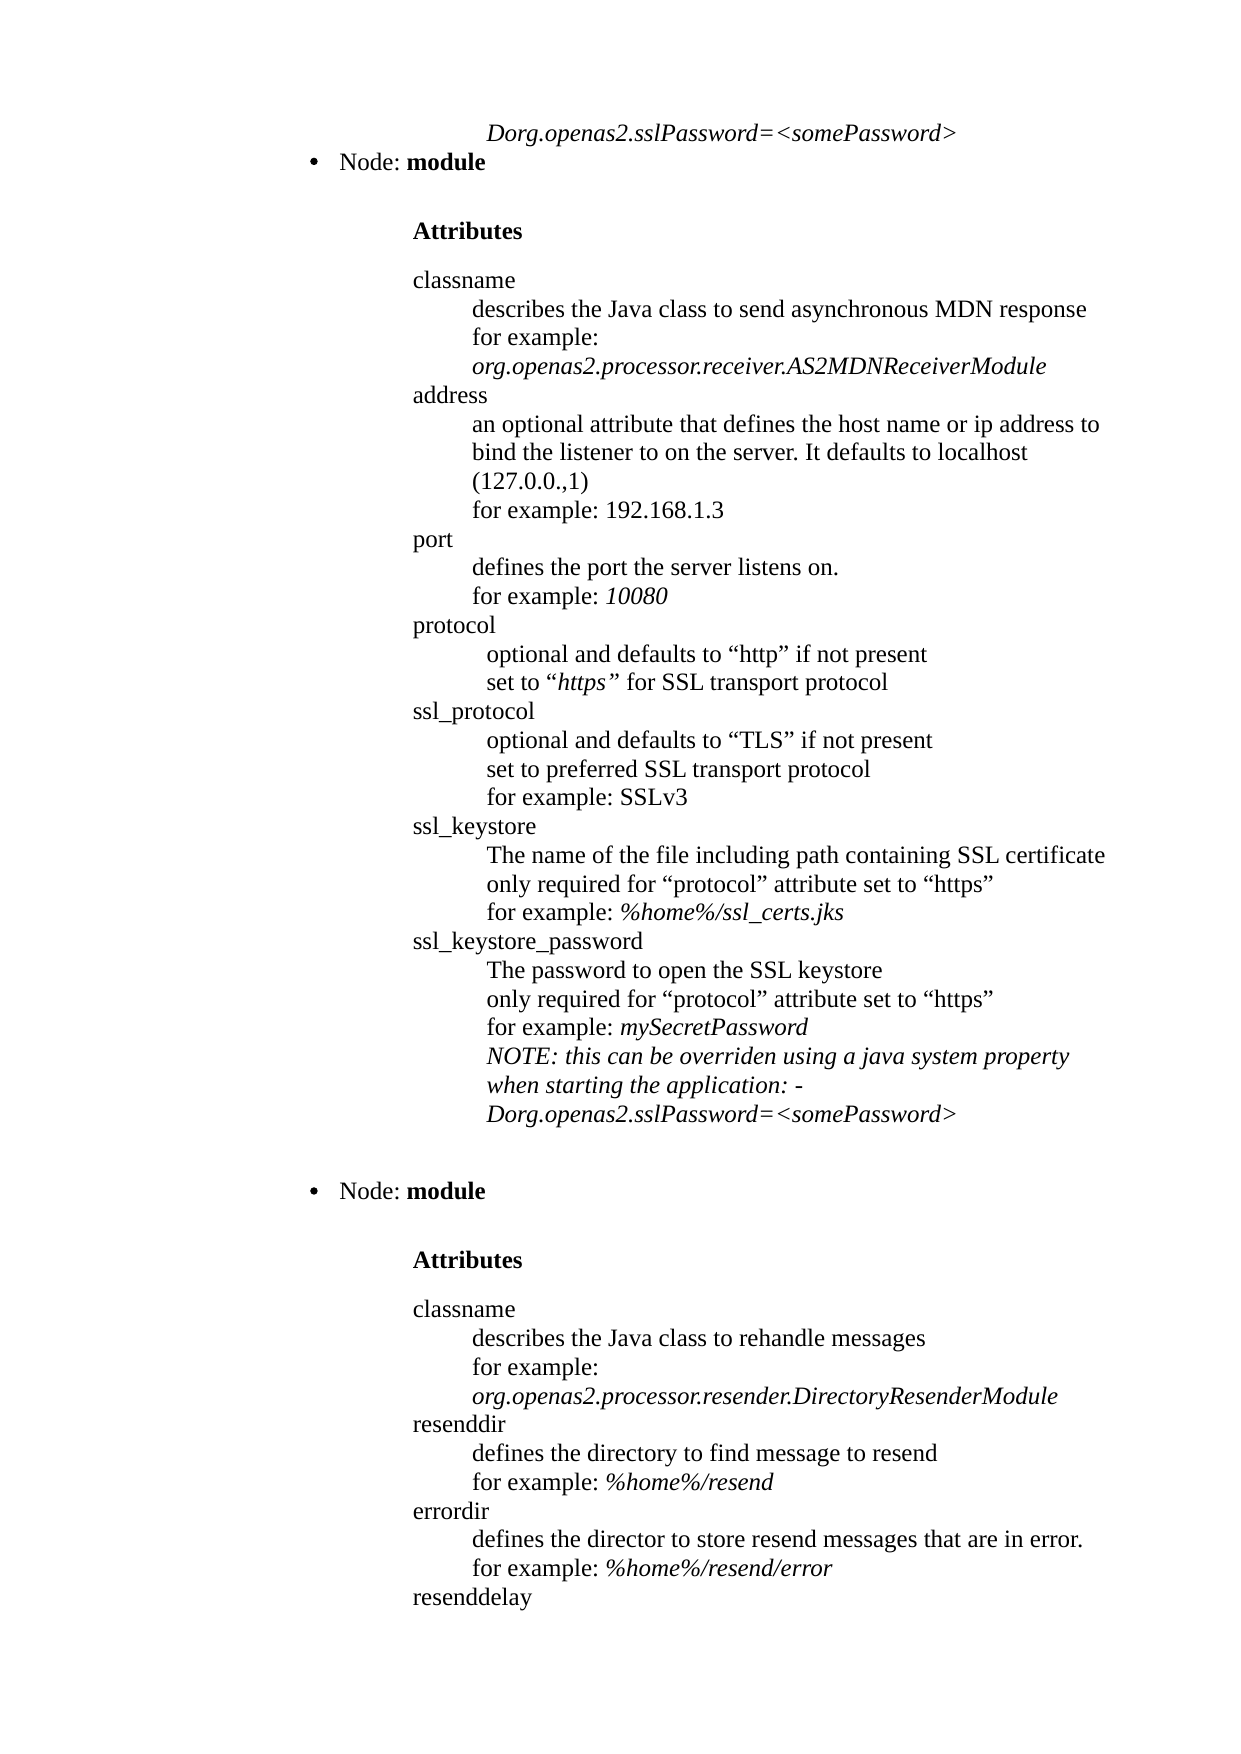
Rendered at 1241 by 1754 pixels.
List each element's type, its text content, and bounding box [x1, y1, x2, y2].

subtitle The name of the file including path containing SSL certificate [457, 840, 1122, 869]
subtitle resenddelay [383, 1582, 1122, 1611]
list Attributes [383, 181, 1122, 244]
subtitle errordir [383, 1496, 1122, 1524]
subtitle resenddir [383, 1409, 1122, 1438]
list for example: %home%/ssl_certs.jks [457, 897, 1122, 926]
list NOTE: this can be overriden using a java system property when starting the application: -Dorg.openas2.sslPassword=<somePassword> [457, 1041, 1122, 1127]
list set to “https” for SSL transport protocol [457, 667, 1122, 696]
list for example: mySecretPassword [457, 1012, 1122, 1041]
list defines the director to store resend messages that are in error. for example: %home%/resend/error [442, 1524, 1122, 1582]
subtitle address [383, 380, 1122, 409]
list -Dorg.openas2.sslPassword=<somePassword> [457, 118, 1122, 147]
subtitle classname [383, 265, 1122, 294]
subtitle protocol [383, 610, 1122, 639]
list defines the directory to find message to resend for example: %home%/resend [442, 1438, 1122, 1496]
list Attributes [383, 1211, 1122, 1274]
list defines the port the server listens on. for example: 10080 [442, 552, 1122, 610]
subtitle only required for “protocol” attribute set to “https” [457, 869, 1122, 897]
list Node: module [309, 1176, 1122, 1205]
subtitle only required for “protocol” attribute set to “https” [457, 984, 1122, 1012]
subtitle ssl_keystore [383, 811, 1122, 840]
subtitle optional and defaults to “http” if not present [457, 639, 1122, 667]
list describes the Java class to rehandle messages for example: org.openas2.processor.resender.DirectoryResenderModule [442, 1323, 1122, 1409]
list describes the Java class to send asynchronous MDN response for example: org.openas2.processor.receiver.AS2MDNReceiverModule [442, 294, 1122, 380]
subtitle ssl_keystore_password [383, 926, 1122, 955]
list Node: module [309, 147, 1122, 176]
subtitle The password to open the SSL keystore [457, 955, 1122, 984]
subtitle ssl_protocol [383, 696, 1122, 725]
list set to preferred SSL transport protocol [457, 754, 1122, 782]
subtitle optional and defaults to “TLS” if not present [457, 725, 1122, 754]
list an optional attribute that defines the host name or ip address to bind the listener to on the server. It defaults to localhost (127.0.0.,1) for example: 192.168.1.3 [442, 409, 1122, 524]
subtitle classname [383, 1294, 1122, 1323]
list for example: SSLv3 [457, 782, 1122, 811]
subtitle port [383, 524, 1122, 552]
